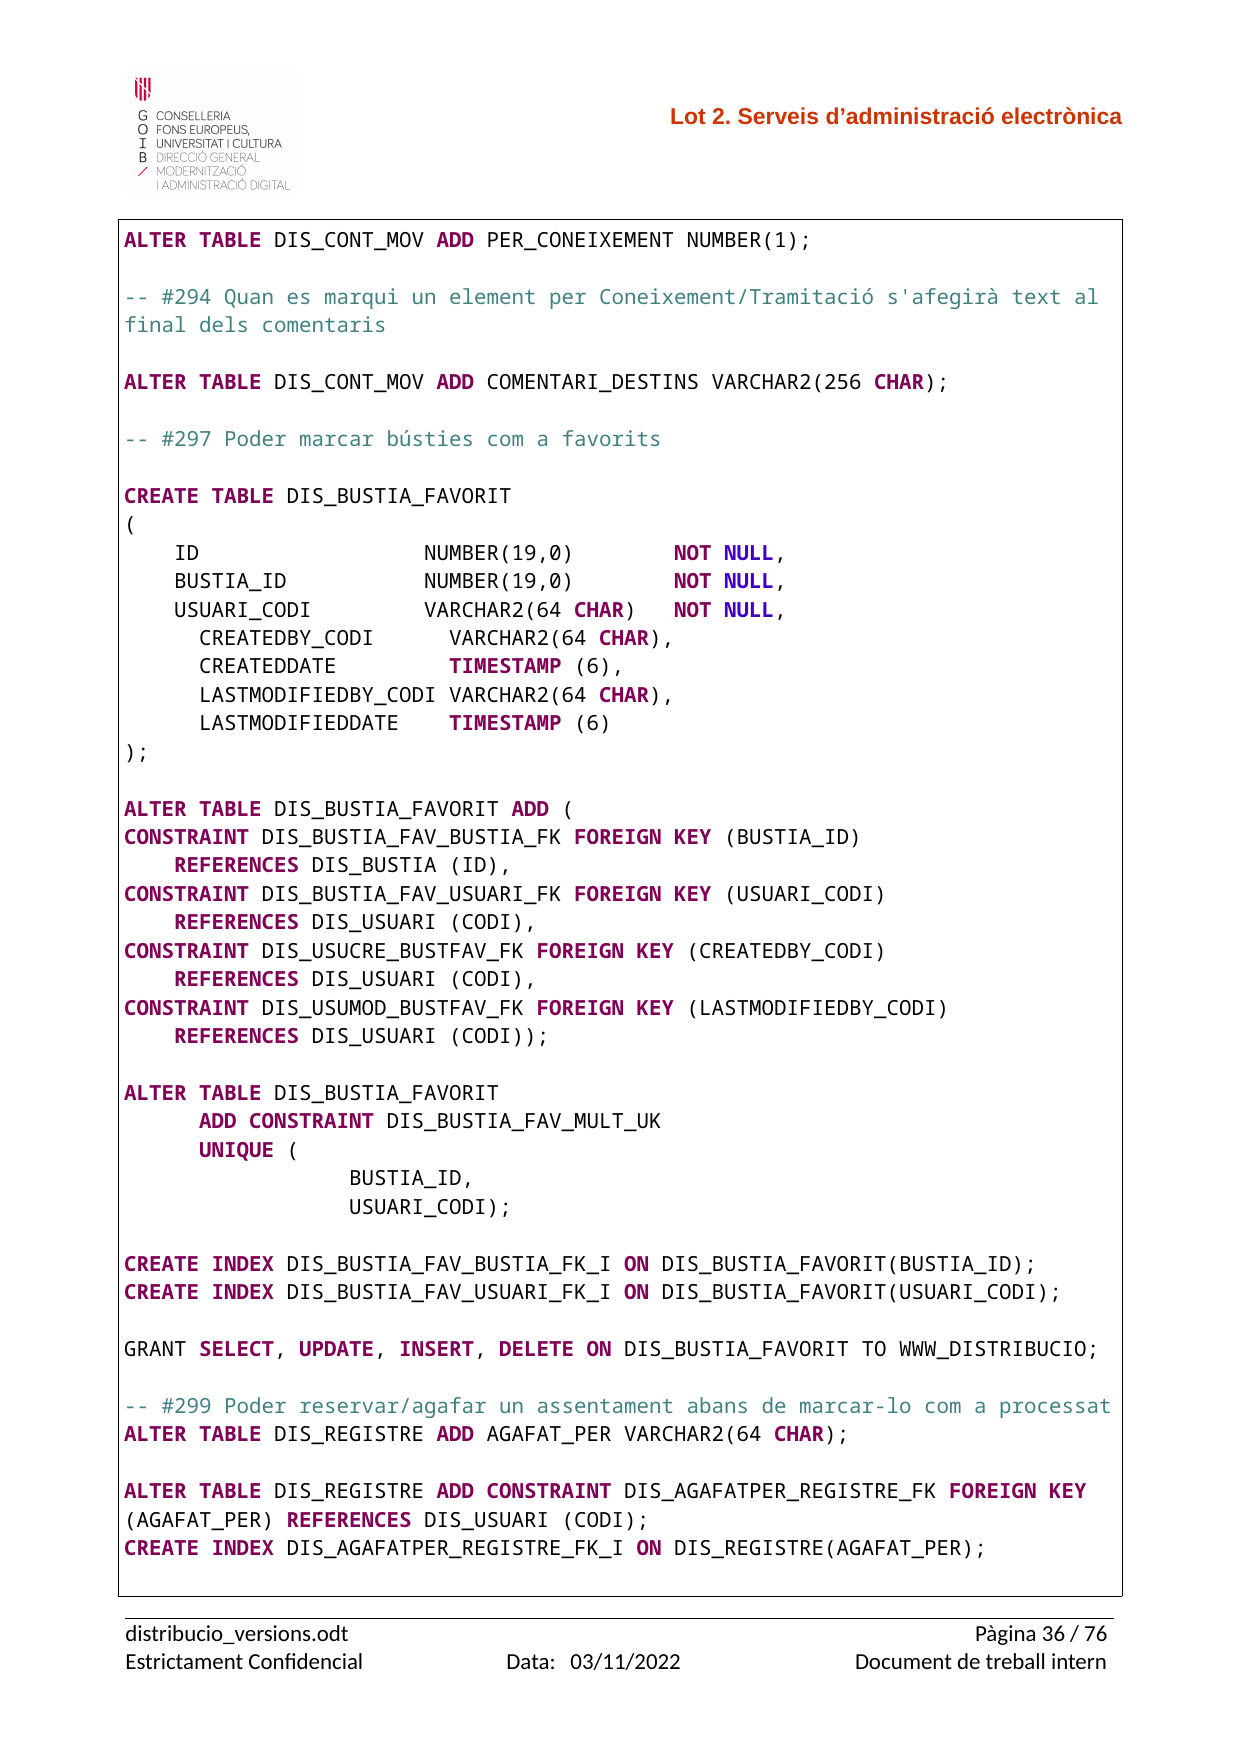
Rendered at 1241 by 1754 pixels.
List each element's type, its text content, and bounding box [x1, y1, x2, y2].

picture [126, 70, 299, 197]
table_header ALTER TABLE DIS_CONT_MOV ADD PER_CONEIXEMENT NUMBER(1); -- #294 Quan es marqui un element per Coneixement/Tramitació s'afegirà text al final dels comentaris ALTER TABLE DIS_CONT_MOV ADD COMENTARI_DESTINS VARCHAR2(256 CHAR); -- #297 Poder marcar bústies com a favorits CREATE TABLE DIS_BUSTIA_FAVORIT ( ID NUMBER(19,0) NOT NULL, BUSTIA_ID NUMBER(19,0) NOT NULL, USUARI_CODI VARCHAR2(64 CHAR) NOT NULL, CREATEDBY_CODI VARCHAR2(64 CHAR), CREATEDDATE TIMESTAMP (6), LASTMODIFIEDBY_CODI VARCHAR2(64 CHAR), LASTMODIFIEDDATE TIMESTAMP (6) ); ALTER TABLE DIS_BUSTIA_FAVORIT ADD ( CONSTRAINT DIS_BUSTIA_FAV_BUSTIA_FK FOREIGN KEY (BUSTIA_ID) REFERENCES DIS_BUSTIA (ID), CONSTRAINT DIS_BUSTIA_FAV_USUARI_FK FOREIGN KEY (USUARI_CODI) REFERENCES DIS_USUARI (CODI), CONSTRAINT DIS_USUCRE_BUSTFAV_FK FOREIGN KEY (CREATEDBY_CODI) REFERENCES DIS_USUARI (CODI), CONSTRAINT DIS_USUMOD_BUSTFAV_FK FOREIGN KEY (LASTMODIFIEDBY_CODI) REFERENCES DIS_USUARI (CODI)); ALTER TABLE DIS_BUSTIA_FAVORIT ADD CONSTRAINT DIS_BUSTIA_FAV_MULT_UK UNIQUE ( BUSTIA_ID, USUARI_CODI); CREATE INDEX DIS_BUSTIA_FAV_BUSTIA_FK_I ON DIS_BUSTIA_FAVORIT(BUSTIA_ID); CREATE INDEX DIS_BUSTIA_FAV_USUARI_FK_I ON DIS_BUSTIA_FAVORIT(USUARI_CODI); GRANT SELECT, UPDATE, INSERT, DELETE ON DIS_BUSTIA_FAVORIT TO WWW_DISTRIBUCIO; -- #299 Poder reservar/agafar un assentament abans de marcar-lo com a processat ALTER TABLE DIS_REGISTRE ADD AGAFAT_PER VARCHAR2(64 CHAR); ALTER TABLE DIS_REGISTRE ADD CONSTRAINT DIS_AGAFATPER_REGISTRE_FK FOREIGN KEY (AGAFAT_PER) REFERENCES DIS_USUARI (CODI); CREATE INDEX DIS_AGAFATPER_REGISTRE_FK_I ON DIS_REGISTRE(AGAFAT_PER); [119, 220, 1122, 1596]
